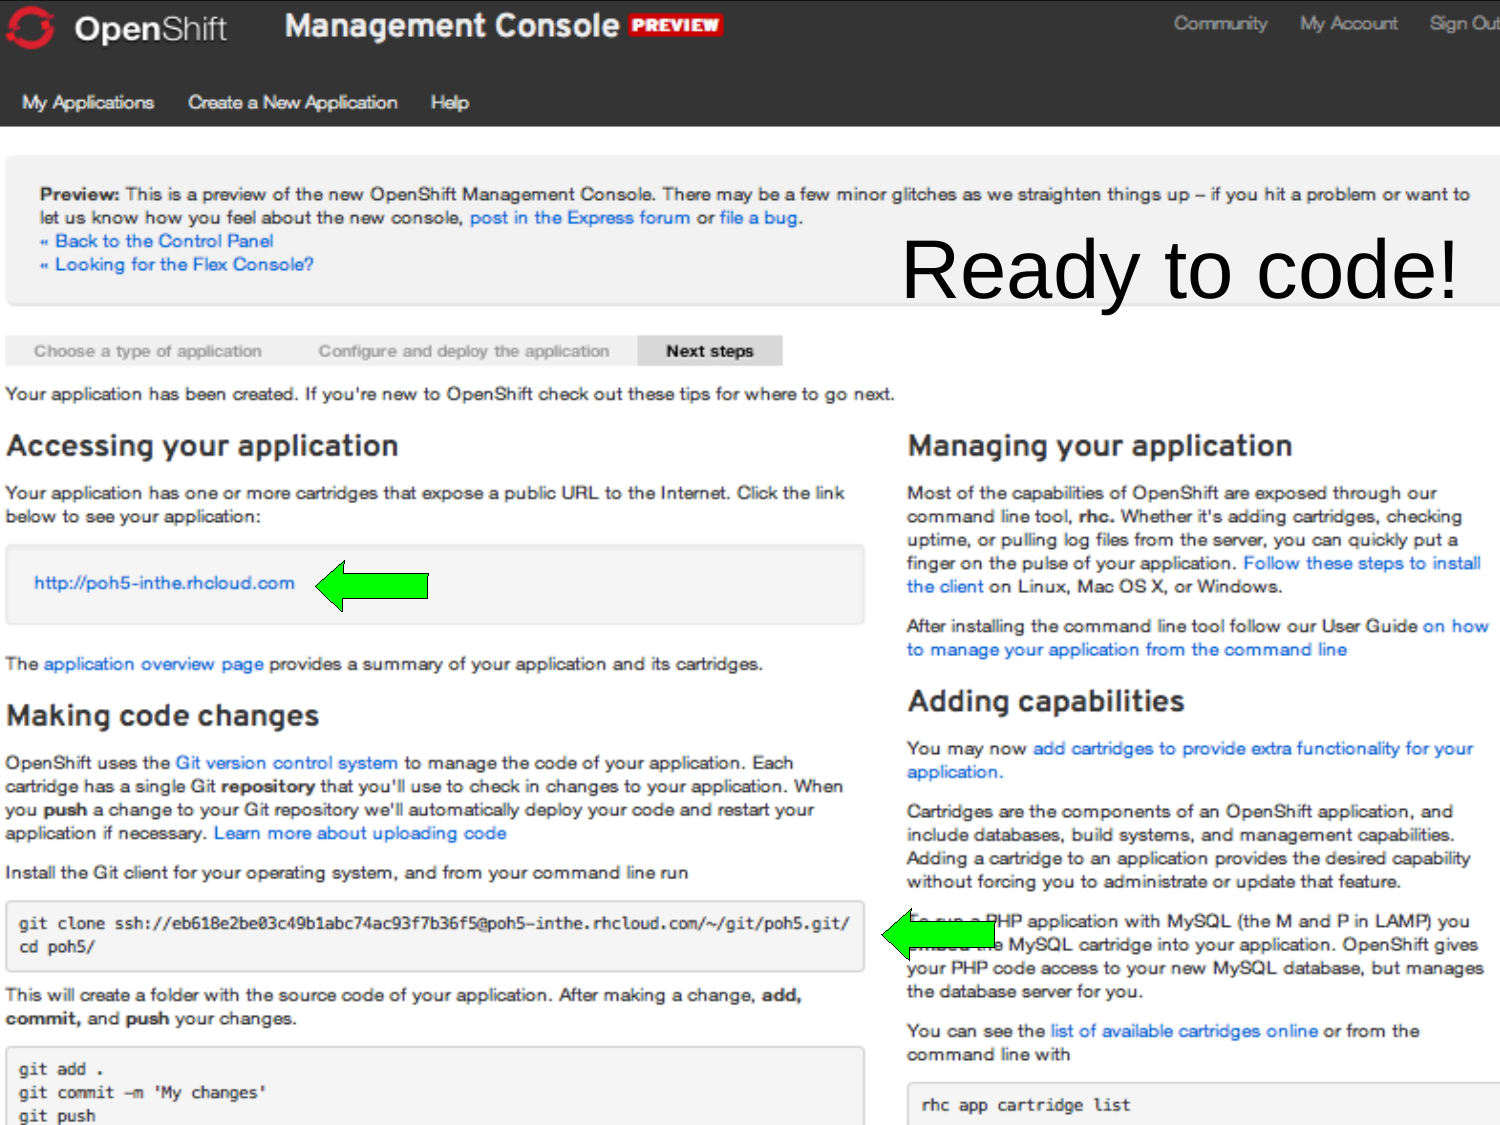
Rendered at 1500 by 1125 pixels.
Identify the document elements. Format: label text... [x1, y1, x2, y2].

text_box [881, 908, 996, 961]
text_box [315, 560, 429, 612]
picture [0, 0, 1500, 1125]
title Ready to code! [886, 147, 1500, 383]
